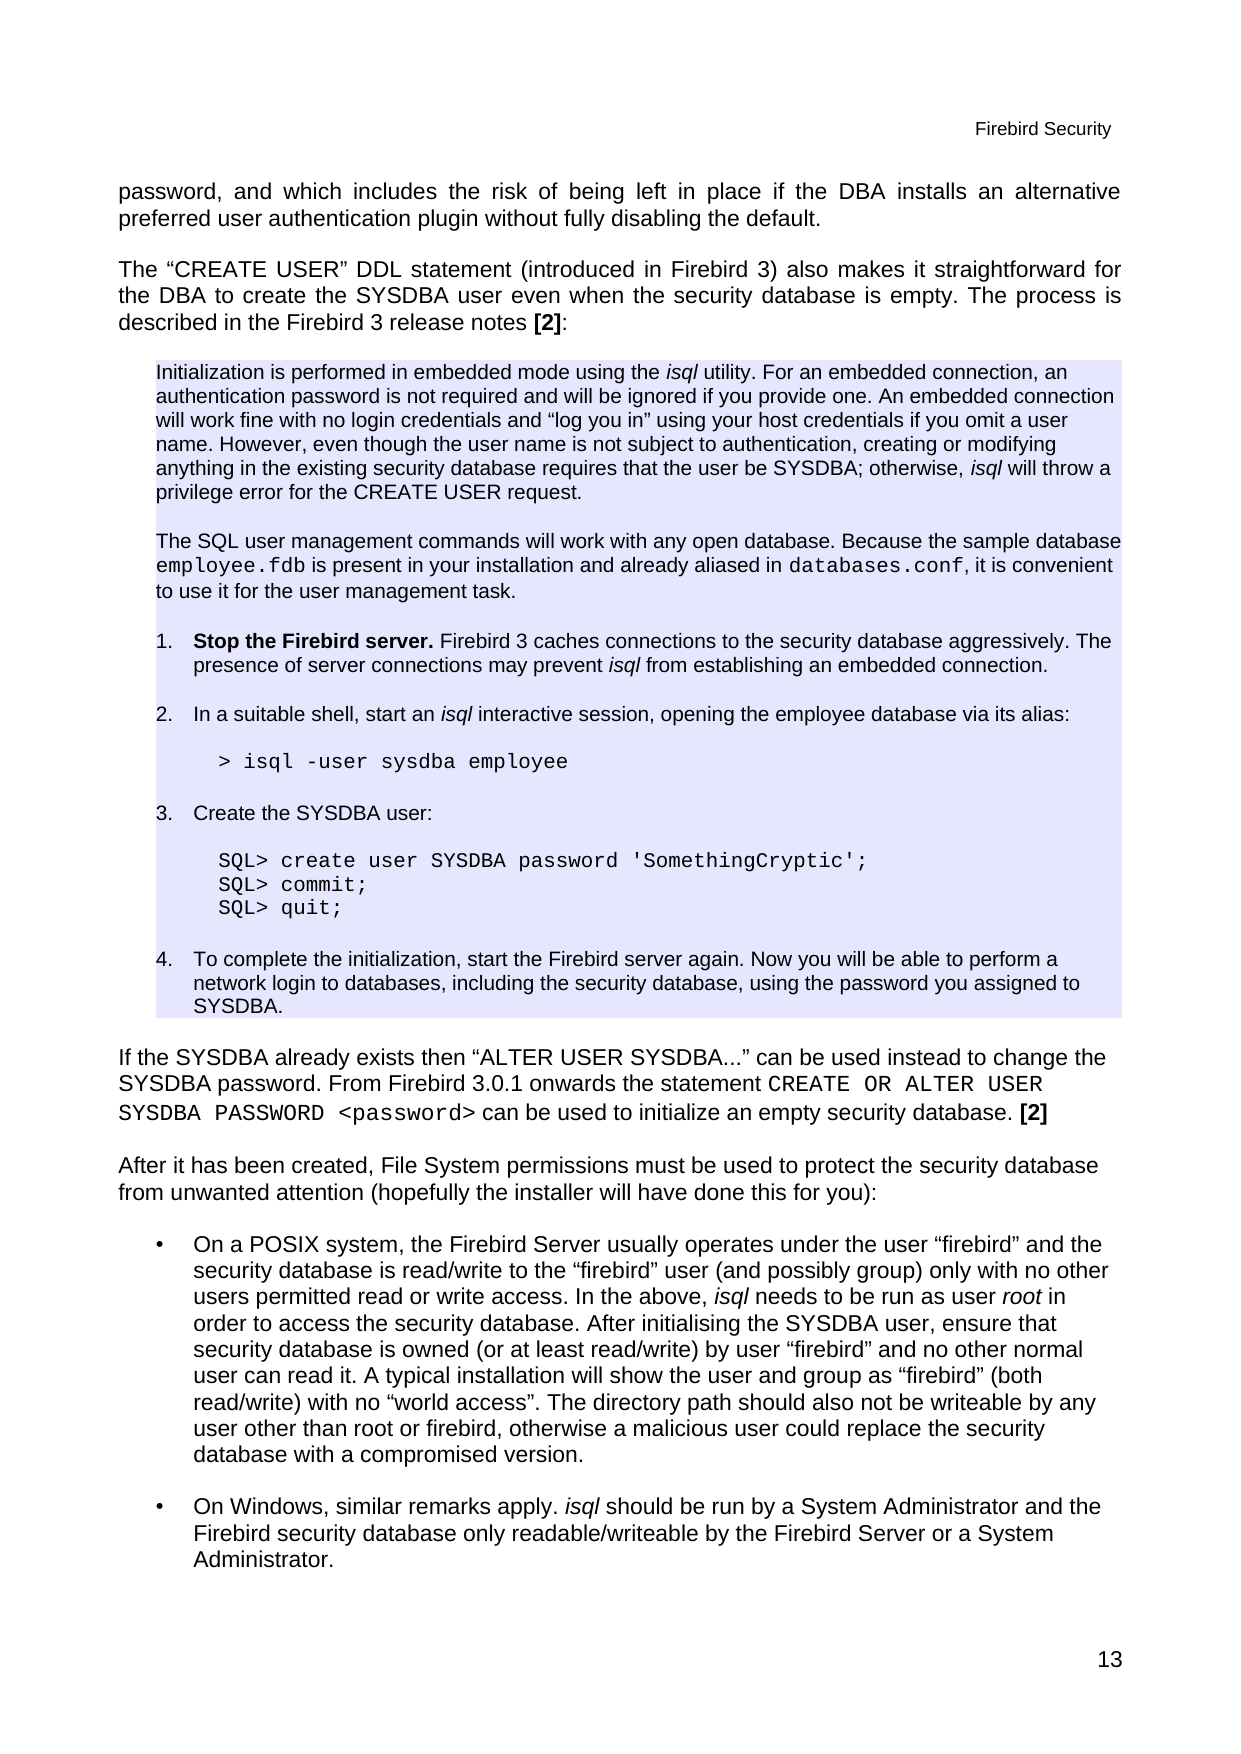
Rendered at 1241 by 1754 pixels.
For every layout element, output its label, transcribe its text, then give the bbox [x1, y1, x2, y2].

text password, and which includes the risk of being left in place if the DBA installs an alternative preferred user authentication plugin without fully disabling the default. [118, 178, 1122, 231]
list SQL> create user SYSDBA password 'SomethingCryptic'; [156, 850, 1122, 874]
list SQL> commit; [156, 874, 1122, 897]
text Initialization is performed in embedded mode using the isql utility. For an embedded connection, an authentication password is not required and will be ignored if you provide one. An embedded connection will work fine with no login credentials and “log you in” using your host credentials if you omit a user name. However, even though the user name is not subject to authentication, creating or modifying anything in the existing security database requires that the user be SYSDBA; otherwise, isql will throw a privilege error for the CREATE USER request. [156, 360, 1122, 504]
list > isql -user sysdba employee [156, 751, 1122, 775]
list On a POSIX system, the Firebird Server usually operates under the user “firebird” and the security database is read/write to the “firebird” user (and possibly group) only with no other users permitted read or write access. In the above, isql needs to be run as user root in order to access the security database. After initialising the SYSDBA user, ensure that security database is owned (or at least read/write) by user “firebird” and no other normal user can read it. A typical installation will show the user and group as “firebird” (both read/write) with no “world access”. The directory path should also not be writeable by any user other than root or firebird, otherwise a malicious user could replace the security database with a compromised version. [156, 1231, 1122, 1468]
list On Windows, similar remarks apply. isql should be run by a System Administrator and the Firebird security database only readable/writeable by the Firebird Server or a System Administrator. [156, 1493, 1122, 1572]
text The SQL user management commands will work with any open database. Because the sample database employee.fdb is present in your installation and already aliased in databases.conf, it is convenient to use it for the user management task. [156, 529, 1122, 603]
list Create the SYSDBA user: [156, 801, 1122, 824]
list To complete the initialization, start the Firebird server again. Now you will be able to perform a network login to databases, including the security database, using the password you assigned to SYSDBA. [156, 946, 1122, 1018]
list SQL> quit; [156, 897, 1122, 921]
list Stop the Firebird server. Firebird 3 caches connections to the security database aggressively. The presence of server connections may prevent isql from establishing an embedded connection. [156, 628, 1122, 676]
text After it has been created, File System permissions must be used to protect the security database from unwanted attention (hopefully the installer will have done this for you): [118, 1152, 1122, 1205]
text If the SYSDBA already exists then “ALTER USER SYSDBA...” can be used instead to change the SYSDBA password. From Firebird 3.0.1 onwards the statement CREATE OR ALTER USER SYSDBA PASSWORD <password> can be used to initialize an empty security database. [2] [118, 1044, 1122, 1127]
list In a suitable shell, start an isql interactive session, opening the employee database via its alias: [156, 702, 1122, 726]
text The “CREATE USER” DDL statement (introduced in Firebird 3) also makes it straightforward for the DBA to create the SYSDBA user even when the security database is empty. The process is described in the Firebird 3 release notes [2]: [118, 256, 1122, 335]
